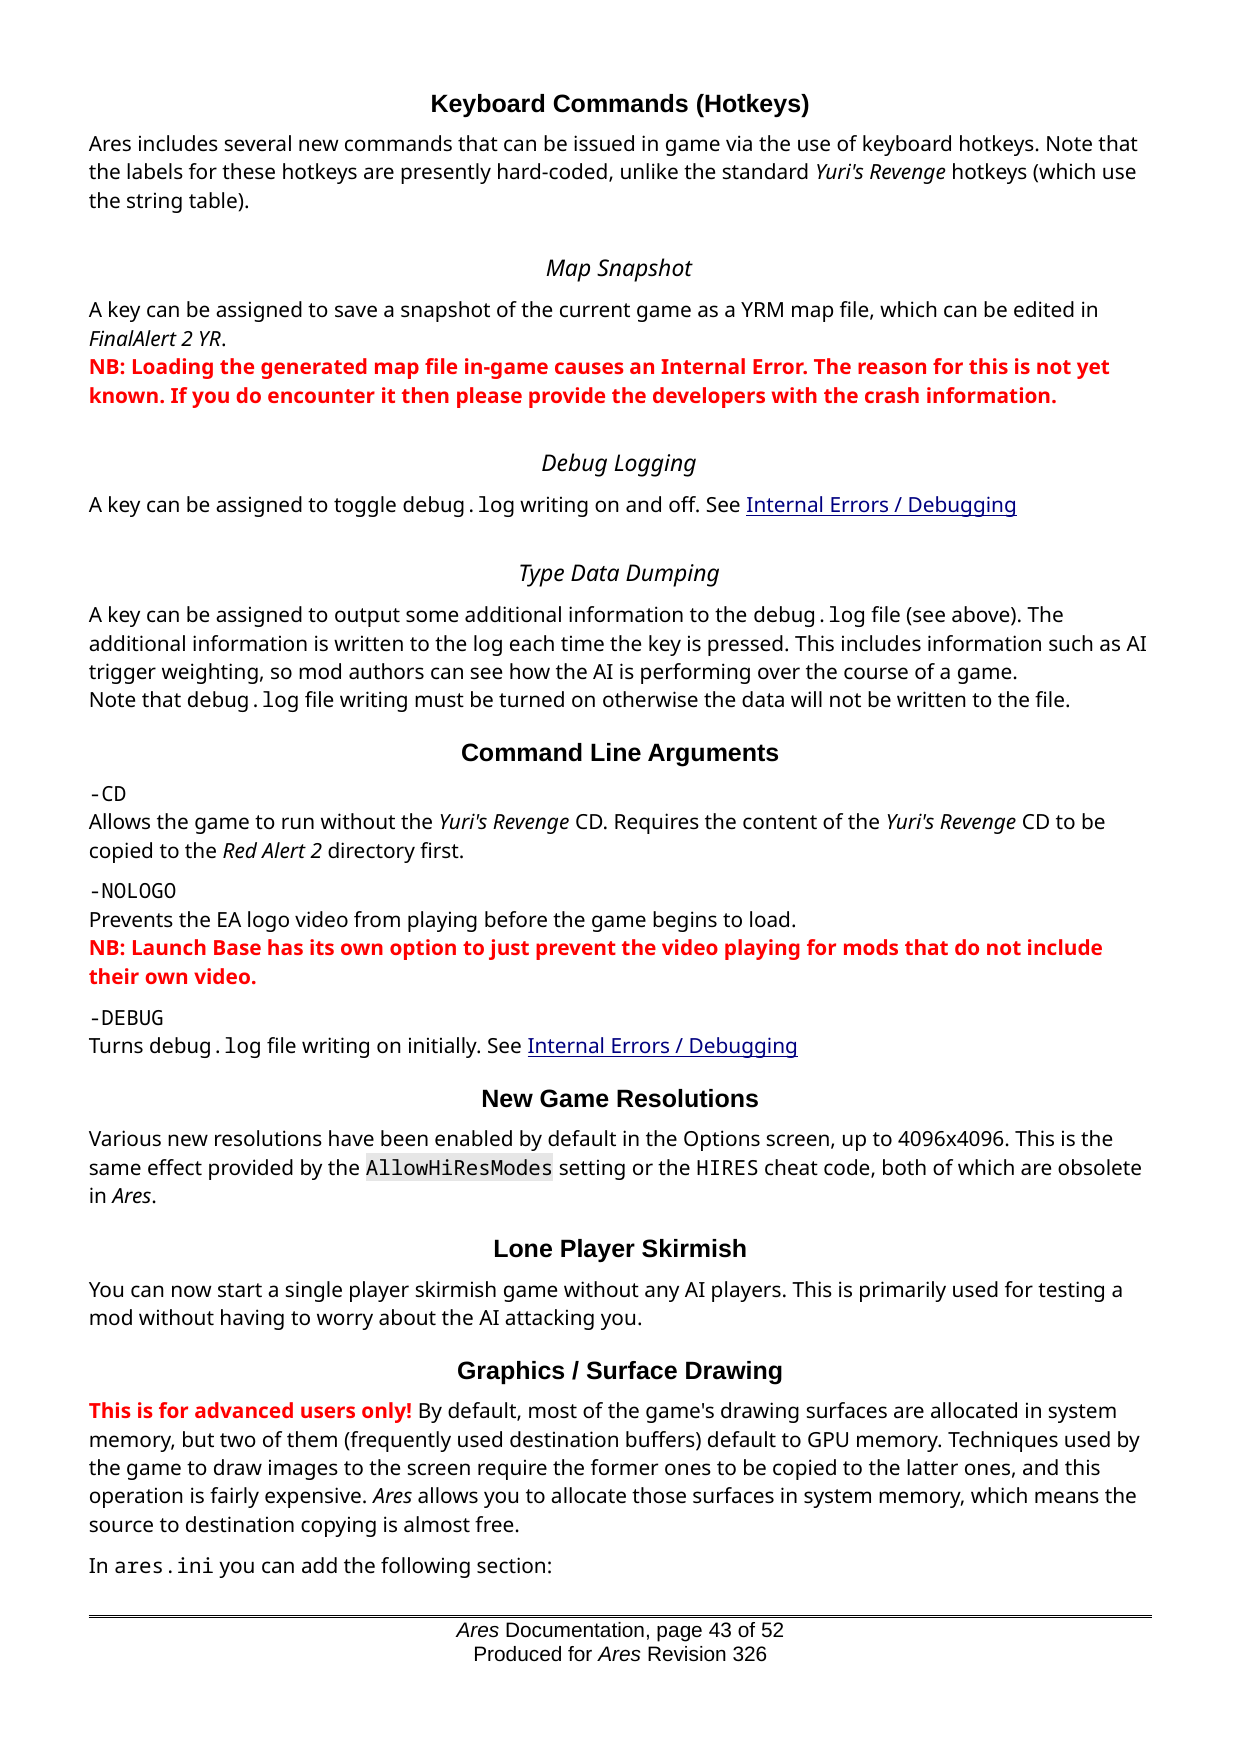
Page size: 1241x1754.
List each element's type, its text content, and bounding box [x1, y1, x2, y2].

text A key can be assigned to toggle debug.log writing on and off. See Internal Errors / Debugging [88, 491, 1152, 519]
text This is for advanced users only! By default, most of the game's drawing surfaces are allocated in system memory, but two of them (frequently used destination buffers) default to GPU memory. Techniques used by the game to draw images to the screen require the former ones to be copied to the latter ones, and this operation is fairly expensive. Ares allows you to allocate those surfaces in system memory, which means the source to destination copying is almost free. [88, 1396, 1152, 1538]
subtitle Debug Logging [88, 447, 1152, 478]
text Ares includes several new commands that can be issued in game via the use of keyboard hotkeys. Note that the labels for these hotkeys are presently hard-coded, unlike the standard Yuri's Revenge hotkeys (which use the string table). [88, 129, 1152, 214]
text A key can be assigned to output some additional information to the debug.log file (see above). The additional information is written to the log each time the key is pressed. This includes information such as AI trigger weighting, so mod authors can see how the AI is performing over the course of a game. Note that debug.log file writing must be turned on otherwise the data will not be written to the file. [88, 600, 1152, 714]
subtitle Type Data Dumping [88, 557, 1152, 588]
subtitle Map Snapshot [88, 252, 1152, 283]
text -DEBUG Turns debug.log file writing on initially. See Internal Errors / Debugging [88, 1003, 1152, 1060]
text You can now start a single player skirmish game without any AI players. This is primarily used for testing a mod without having to worry about the AI attacking you. [88, 1275, 1152, 1332]
text A key can be assigned to save a snapshot of the current game as a YRM map file, which can be edited in FinalAlert 2 YR. NB: Loading the generated map file in-game causes an Internal Error. The reason for this is not yet known. If you do encounter it then please provide the developers with the crash information. [88, 296, 1152, 409]
text -NOLOGO Prevents the EA logo video from playing before the game begins to load. NB: Launch Base has its own option to just prevent the video playing for mods that do not include their own video. [88, 877, 1152, 990]
subtitle Keyboard Commands (Hotkeys) [88, 88, 1152, 117]
subtitle Command Line Arguments [88, 738, 1152, 767]
subtitle Lone Player Skirmish [88, 1234, 1152, 1263]
text Various new resolutions have been enabled by default in the Options screen, up to 4096x4096. This is the same effect provided by the AllowHiResModes setting or the HIRES cheat code, both of which are obsolete in Ares. [88, 1124, 1152, 1210]
subtitle Graphics / Surface Drawing [88, 1356, 1152, 1384]
subtitle New Game Resolutions [88, 1084, 1152, 1113]
text In ares.ini you can add the following section: [88, 1551, 1152, 1579]
text -CD Allows the game to run without the Yuri's Revenge CD. Requires the content of the Yuri's Revenge CD to be copied to the Red Alert 2 directory first. [88, 779, 1152, 864]
